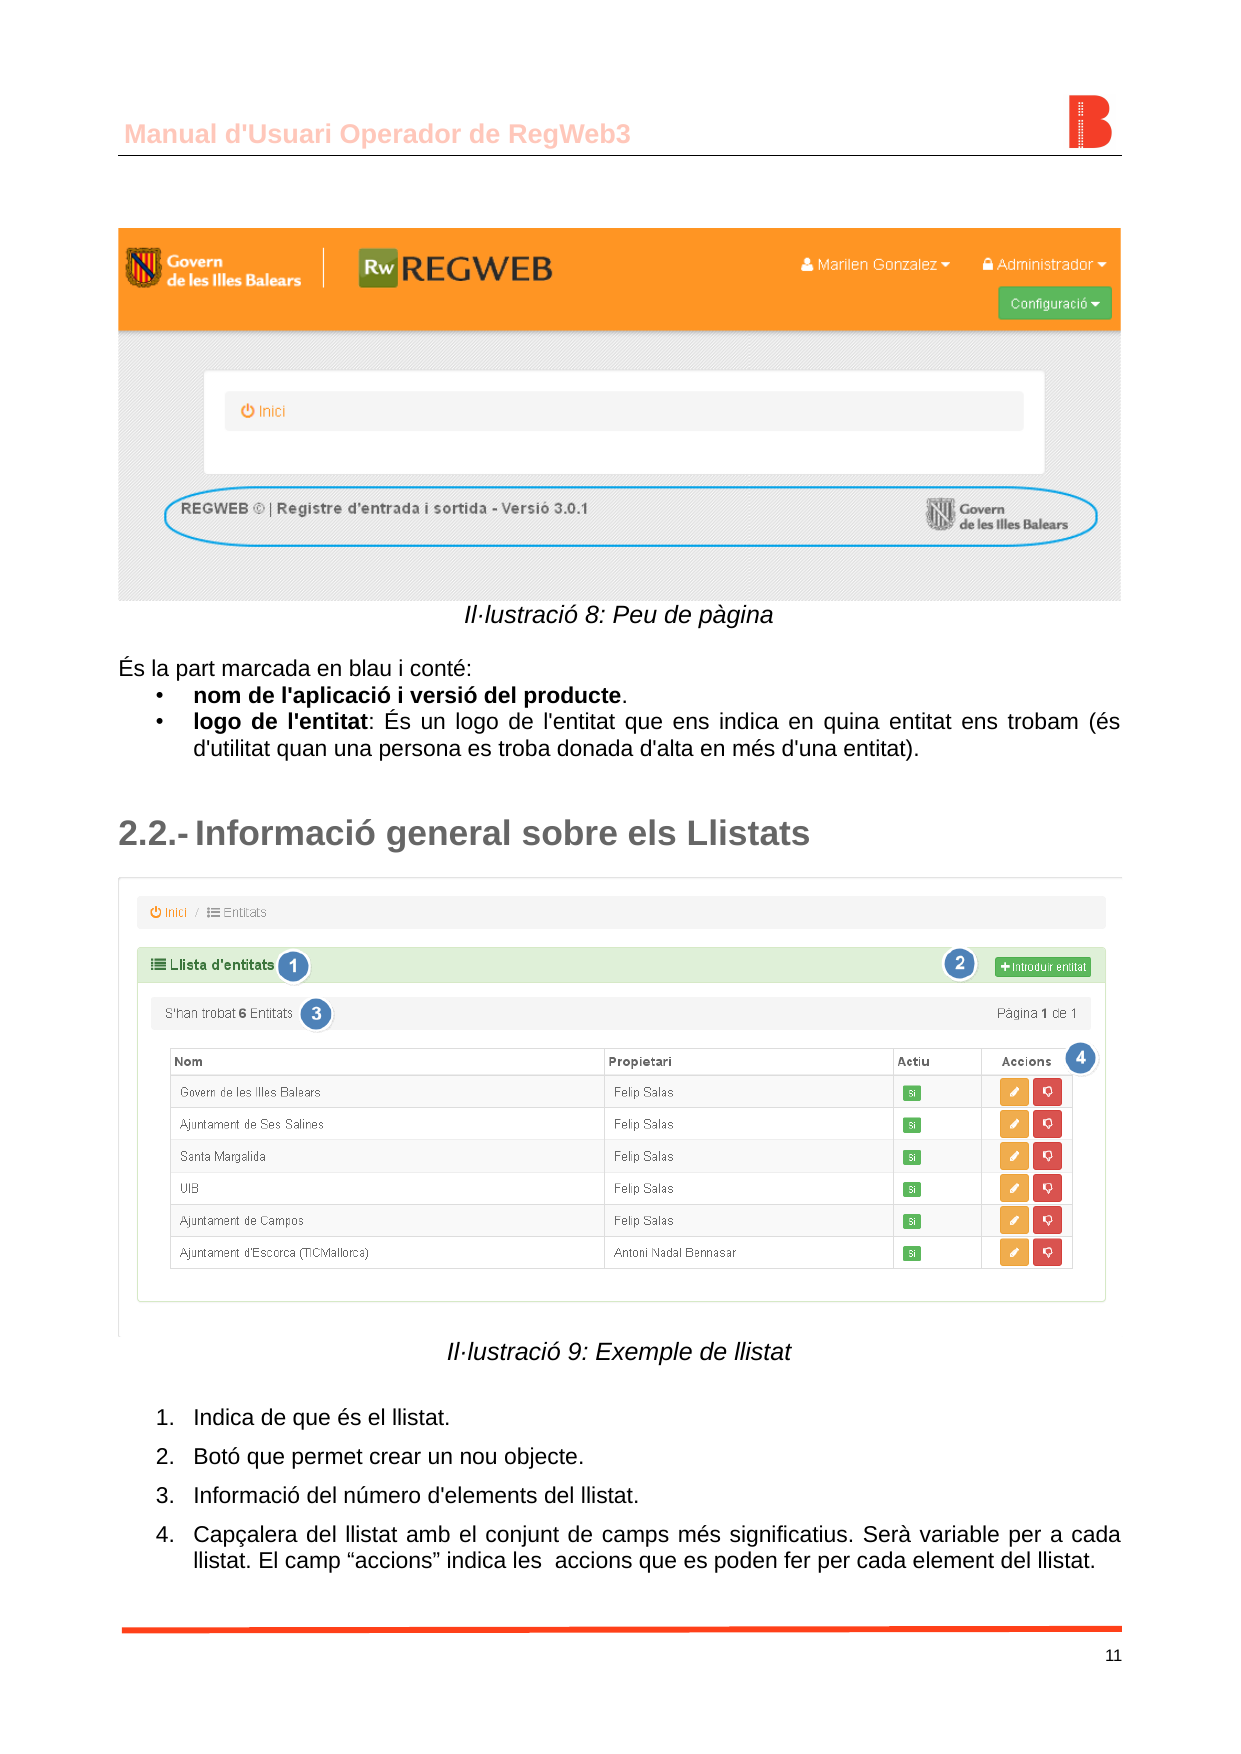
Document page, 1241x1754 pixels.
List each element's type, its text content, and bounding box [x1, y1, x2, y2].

list logo de l'entitat: És un logo de l'entitat que ens indica en quina entitat ens trobam (és d'utilitat quan una persona es troba donada d'alta en més d'una entitat). [156, 708, 1122, 761]
text És la part marcada en blau i conté: [118, 655, 1122, 682]
list nom de l'aplicació i versió del producte. [156, 682, 1122, 708]
picture [1063, 94, 1117, 150]
list Capçalera del llistat amb el conjunt de camps més significatius. Serà variable per a cada llistat. El camp “accions” indica les accions que es poden fer per cada element del llistat. [156, 1521, 1122, 1573]
list Il·lustració 9: Exemple de llistat [118, 1337, 1122, 1365]
picture [118, 877, 1123, 1337]
text Il·lustració 8: Peu de pàgina [118, 601, 1122, 629]
list Informació del número d'elements del llistat. [156, 1482, 1122, 1508]
list Indica de que és el llistat. [156, 1404, 1122, 1430]
picture [118, 228, 1123, 601]
subtitle Informació general sobre els Llistats [118, 812, 1122, 853]
list Botó que permet crear un nou objecte. [156, 1443, 1122, 1469]
